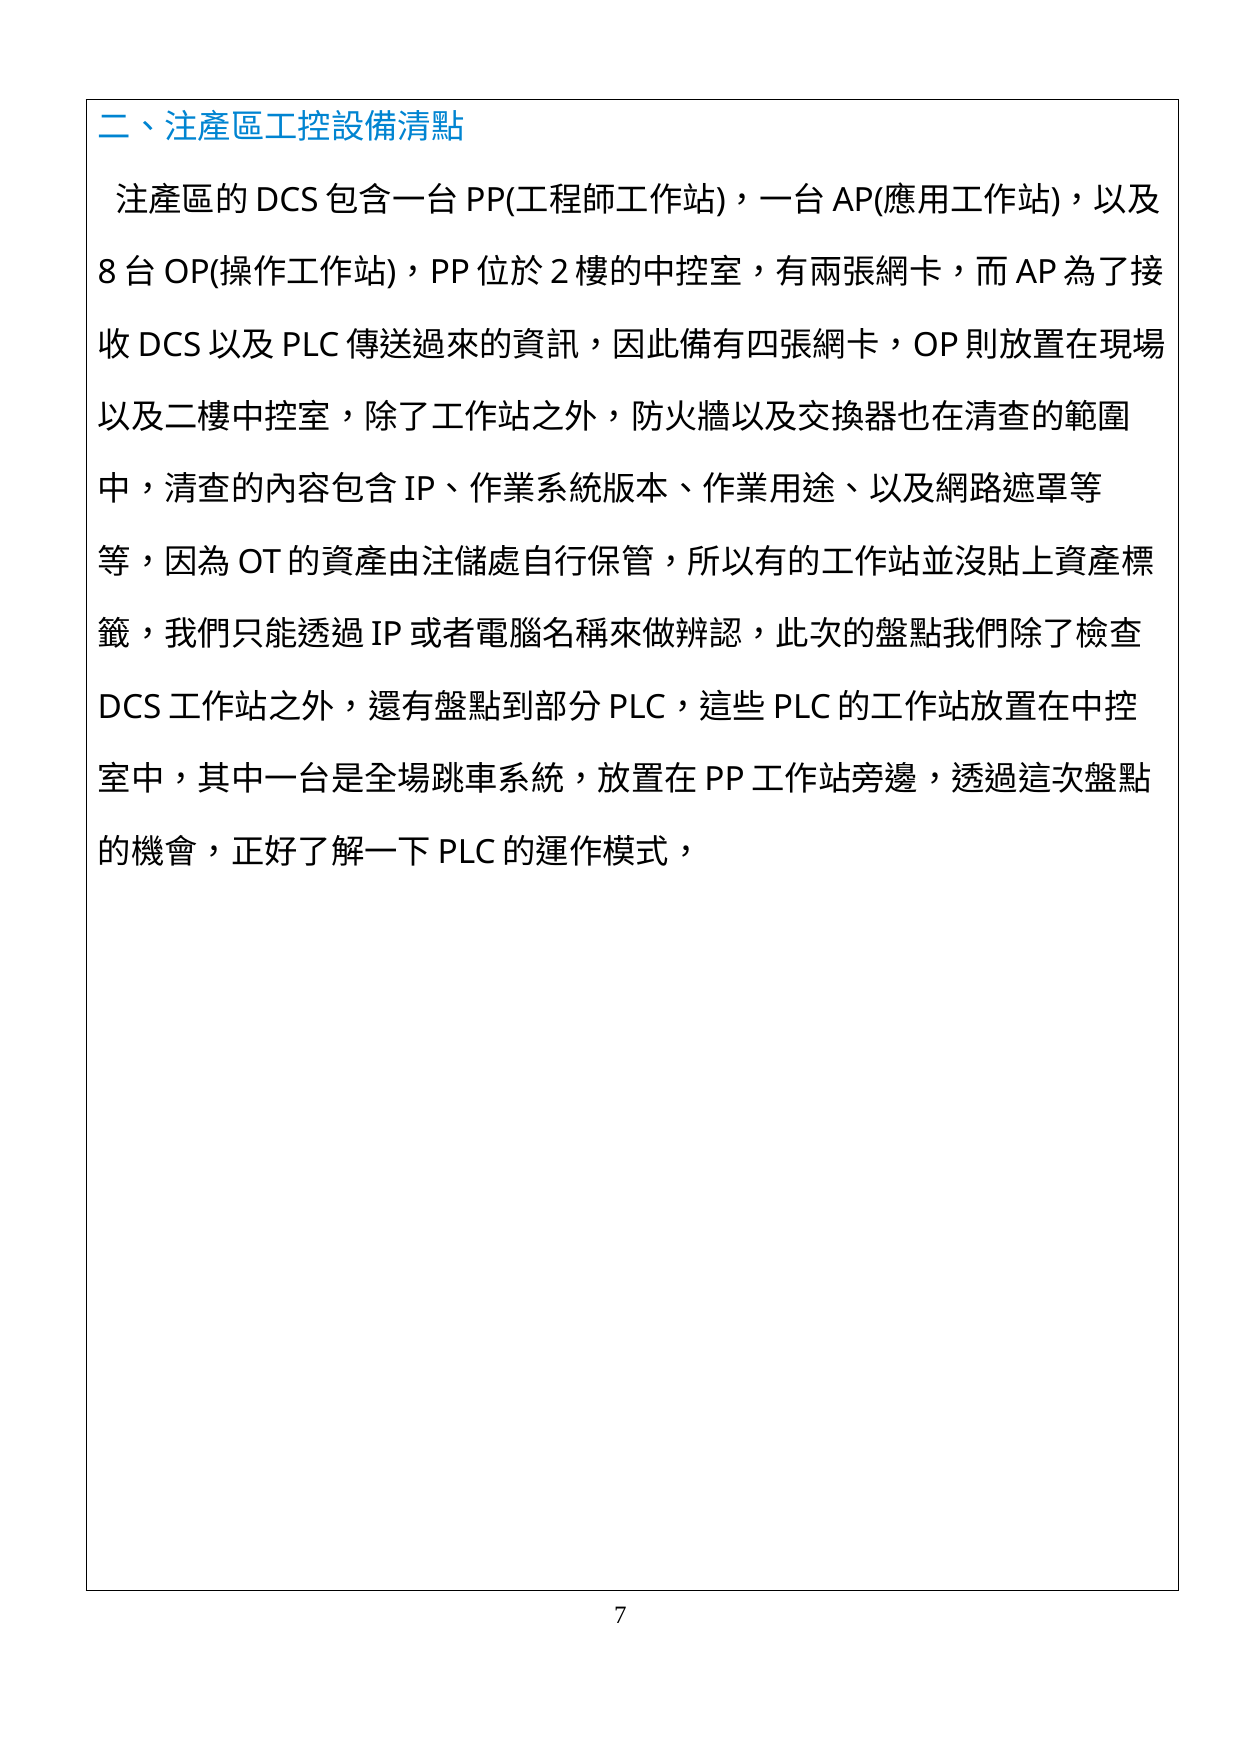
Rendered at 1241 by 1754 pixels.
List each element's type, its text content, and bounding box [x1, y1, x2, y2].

table_header 二、注產區工控設備清點 注產區的DCS包含一台PP(工程師工作站)，一台AP(應用工作站)，以及8台OP(操作工作站)，PP位於2樓的中控室，有兩張網卡，而AP為了接收DCS以及PLC傳送過來的資訊，因此備有四張網卡，OP則放置在現場以及二樓中控室，除了工作站之外，防火牆以及交換器也在清查的範圍中，清查的內容包含IP、作業系統版本、作業用途、以及網路遮罩等等，因為OT的資產由注儲處自行保管，所以有的工作站並沒貼上資產標籤，我們只能透過IP或者電腦名稱來做辨認，此次的盤點我們除了檢查DCS工作站之外，還有盤點到部分PLC，這些PLC的工作站放置在中控室中，其中一台是全場跳車系統，放置在PP工作站旁邊，透過這次盤點的機會，正好了解一下PLC的運作模式， [87, 100, 1178, 1590]
text 6 [75, 1591, 1165, 1629]
